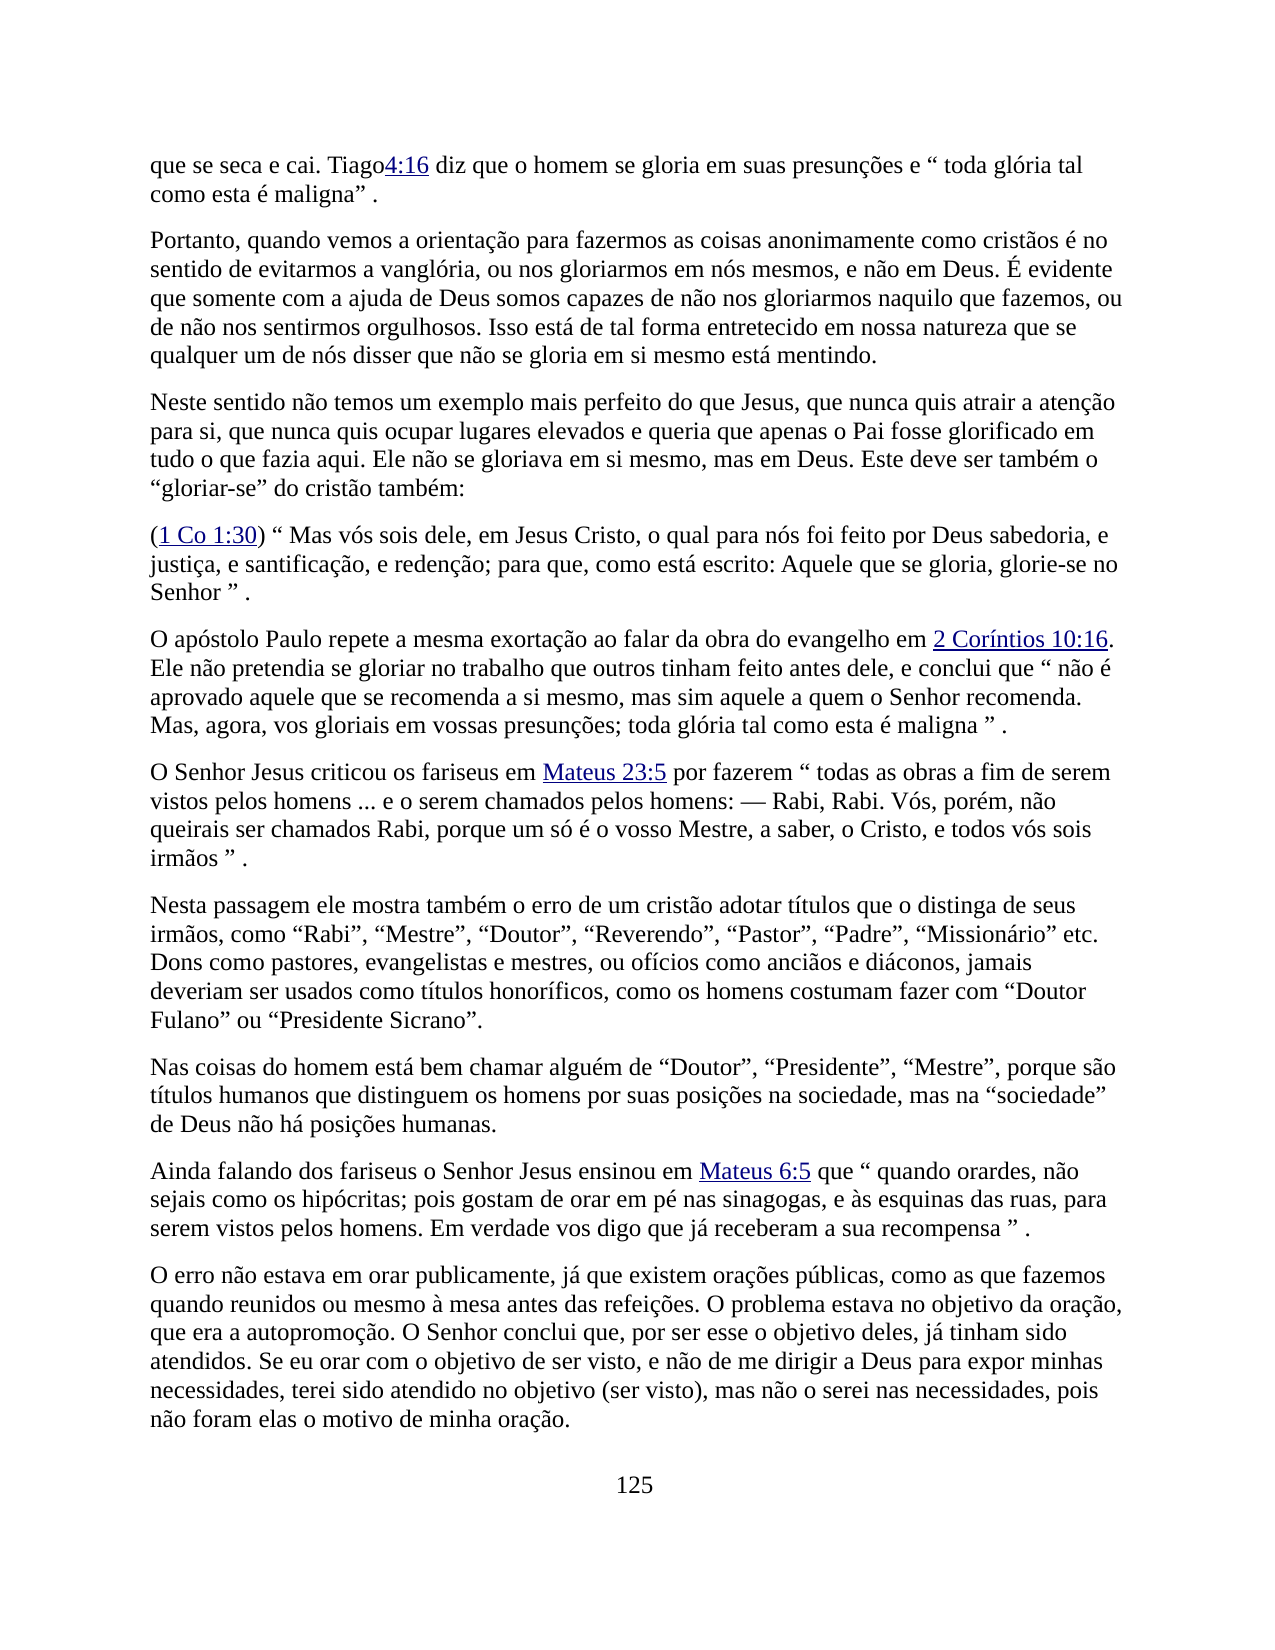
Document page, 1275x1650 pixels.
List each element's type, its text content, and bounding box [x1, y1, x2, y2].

text que se seca e cai. Tiago4:16 diz que o homem se gloria em suas presunções e “ toda glória tal como esta é maligna” . [150, 150, 1125, 207]
text O Senhor Jesus criticou os fariseus em Mateus 23:5 por fazerem “ todas as obras a fim de serem vistos pelos homens ... e o serem chamados pelos homens: — Rabi, Rabi. Vós, porém, não queirais ser chamados Rabi, porque um só é o vosso Mestre, a saber, o Cristo, e todos vós sois irmãos ” . [150, 757, 1125, 872]
text O apóstolo Paulo repete a mesma exortação ao falar da obra do evangelho em 2 Coríntios 10:16. Ele não pretendia se gloriar no trabalho que outros tinham feito antes dele, e conclui que “ não é aprovado aquele que se recomenda a si mesmo, mas sim aquele a quem o Senhor recomenda. Mas, agora, vos gloriais em vossas presunções; toda glória tal como esta é maligna ” . [150, 624, 1125, 739]
text Nesta passagem ele mostra também o erro de um cristão adotar títulos que o distinga de seus irmãos, como “Rabi”, “Mestre”, “Doutor”, “Reverendo”, “Pastor”, “Padre”, “Missionário” etc. Dons como pastores, evangelistas e mestres, ou ofícios como anciãos e diáconos, jamais deveriam ser usados como títulos honoríficos, como os homens costumam fazer com “Doutor Fulano” ou “Presidente Sicrano”. [150, 890, 1125, 1034]
text Ainda falando dos fariseus o Senhor Jesus ensinou em Mateus 6:5 que “ quando orardes, não sejais como os hipócritas; pois gostam de orar em pé nas sinagogas, e às esquinas das ruas, para serem vistos pelos homens. Em verdade vos digo que já receberam a sua recompensa ” . [150, 1156, 1125, 1242]
text (1 Co 1:30) “ Mas vós sois dele, em Jesus Cristo, o qual para nós foi feito por Deus sabedoria, e justiça, e santificação, e redenção; para que, como está escrito: Aquele que se gloria, glorie-se no Senhor ” . [150, 520, 1125, 606]
text O erro não estava em orar publicamente, já que existem orações públicas, como as que fazemos quando reunidos ou mesmo à mesa antes das refeições. O problema estava no objetivo da oração, que era a autopromoção. O Senhor conclui que, por ser esse o objetivo deles, já tinham sido atendidos. Se eu orar com o objetivo de ser visto, e não de me dirigir a Deus para expor minhas necessidades, terei sido atendido no objetivo (ser visto), mas não o serei nas necessidades, pois não foram elas o motivo de minha oração. [150, 1260, 1125, 1432]
text Nas coisas do homem está bem chamar alguém de “Doutor”, “Presidente”, “Mestre”, porque são títulos humanos que distinguem os homens por suas posições na sociedade, mas na “sociedade” de Deus não há posições humanas. [150, 1052, 1125, 1138]
text Portanto, quando vemos a orientação para fazermos as coisas anonimamente como cristãos é no sentido de evitarmos a vanglória, ou nos gloriarmos em nós mesmos, e não em Deus. É evidente que somente com a ajuda de Deus somos capazes de não nos gloriarmos naquilo que fazemos, ou de não nos sentirmos orgulhosos. Isso está de tal forma entretecido em nossa natureza que se qualquer um de nós disser que não se gloria em si mesmo está mentindo. [150, 225, 1125, 369]
text Neste sentido não temos um exemplo mais perfeito do que Jesus, que nunca quis atrair a atenção para si, que nunca quis ocupar lugares elevados e queria que apenas o Pai fosse glorificado em tudo o que fazia aqui. Ele não se gloriava em si mesmo, mas em Deus. Este deve ser também o “gloriar-se” do cristão também: [150, 387, 1125, 502]
